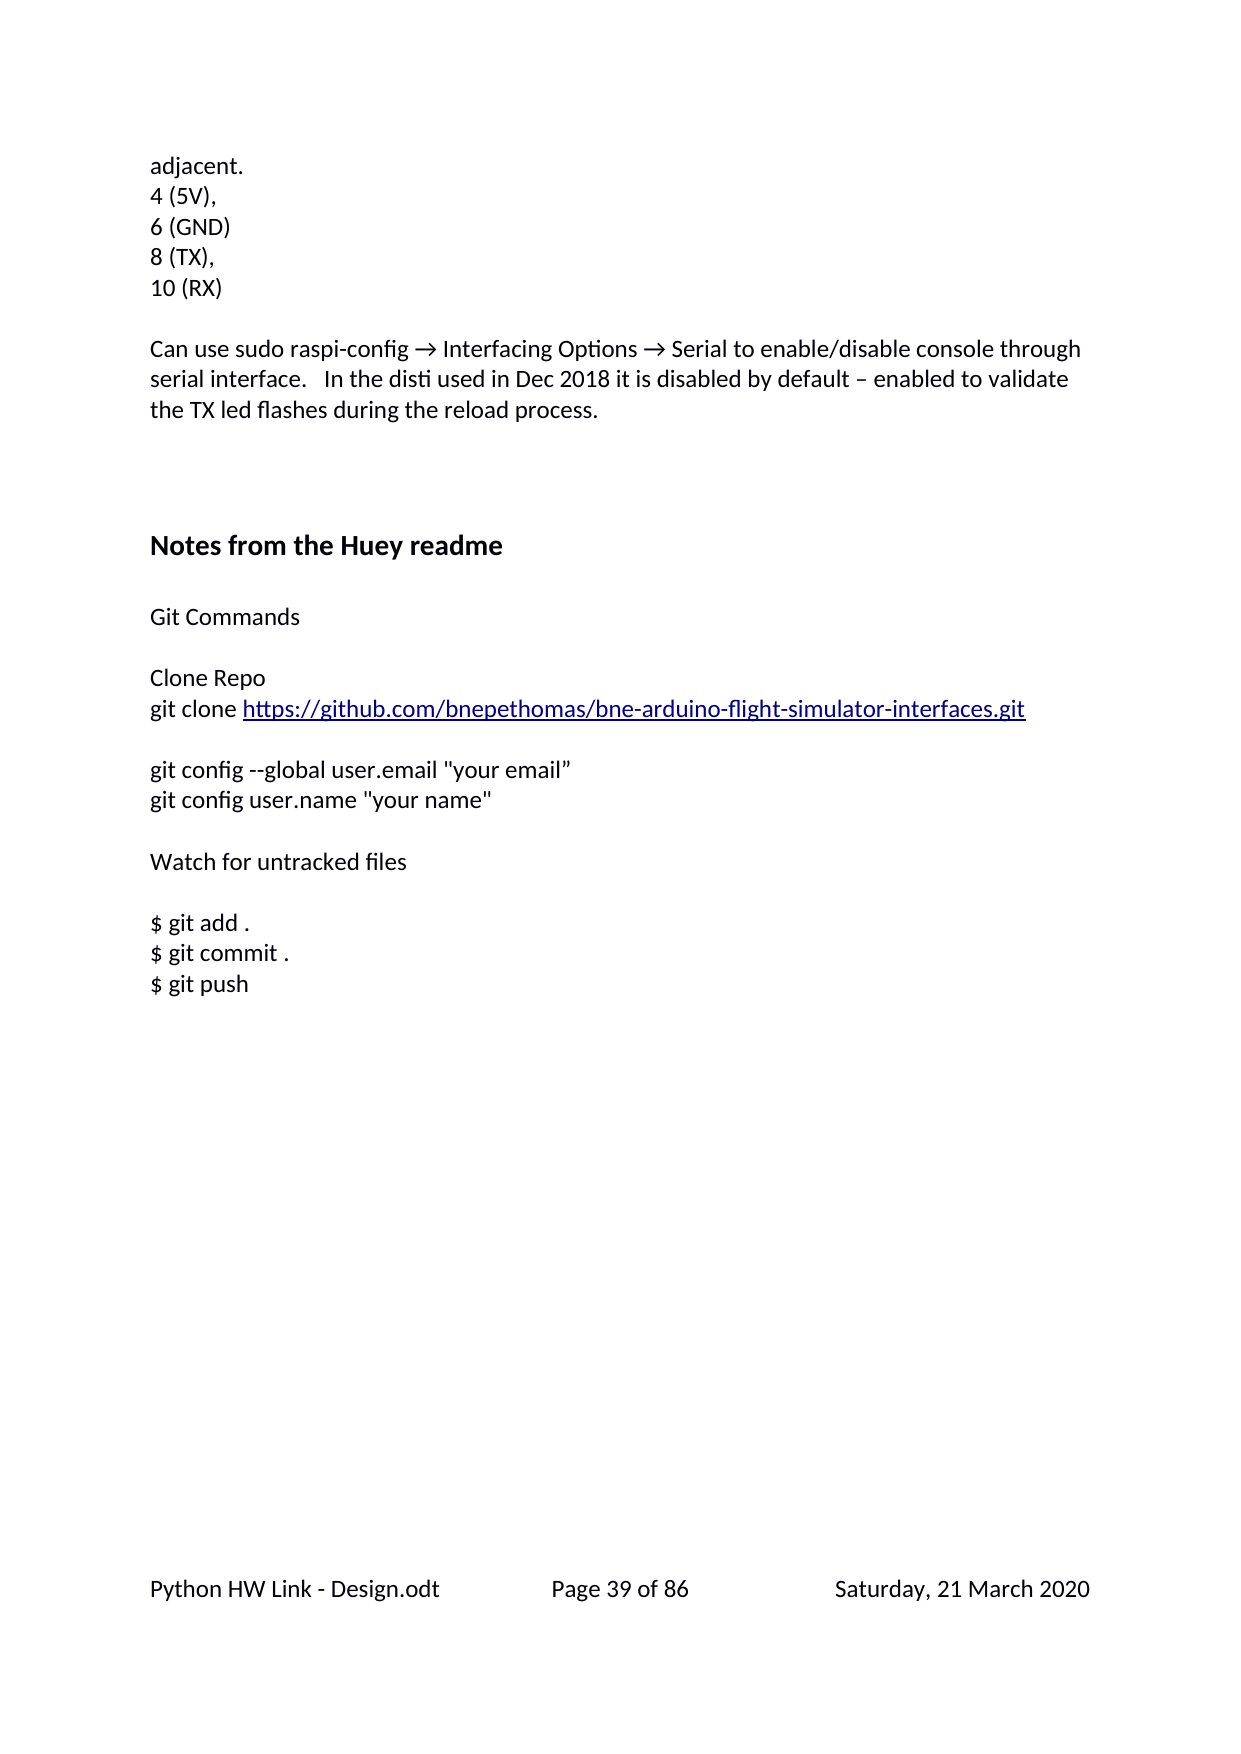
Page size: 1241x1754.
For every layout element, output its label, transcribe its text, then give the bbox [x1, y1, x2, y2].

text Can use sudo raspi-config → Interfacing Options → Serial to enable/disable console through serial interface. In the disti used in Dec 2018 it is disabled by default – enabled to validate the TX led flashes during the reload process. [150, 333, 1090, 425]
text 4 (5V), [150, 181, 1090, 211]
text $ git commit . [150, 937, 1090, 968]
text Watch for untracked files [150, 846, 1090, 876]
text $ git push [150, 968, 1090, 998]
text 10 (RX) [150, 272, 1090, 303]
text git config --global user.email "your email” [150, 754, 1090, 784]
text Git Commands [150, 601, 1090, 632]
text git config user.name "your name" [150, 784, 1090, 815]
text Clone Repo [150, 662, 1090, 693]
subtitle Notes from the Huey readme [150, 527, 1090, 563]
text git clone https://github.com/bnepethomas/bne-arduino-flight-simulator-interfaces.git [150, 693, 1090, 723]
text 6 (GND) [150, 211, 1090, 242]
text $ git add . [150, 907, 1090, 937]
text adjacent. [150, 150, 1090, 181]
text 8 (TX), [150, 242, 1090, 272]
